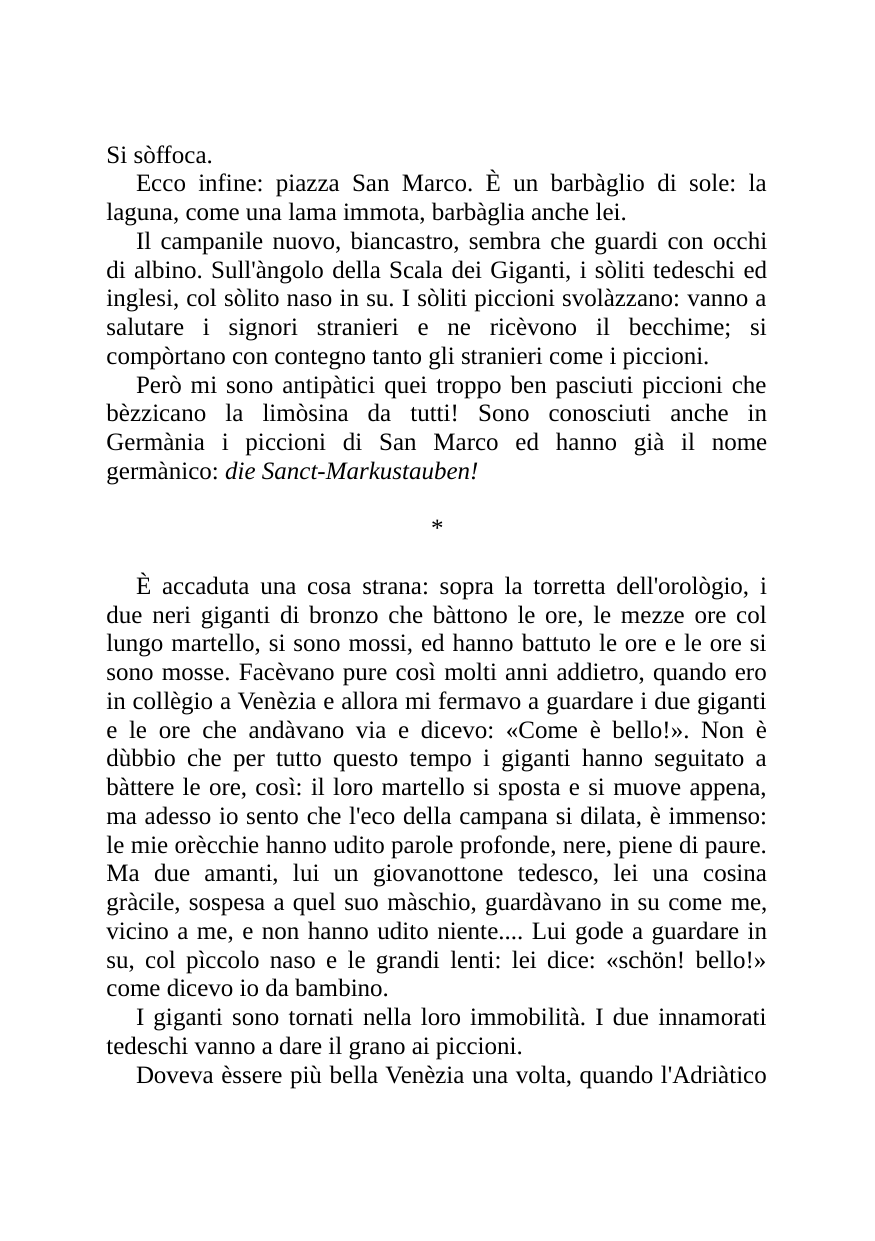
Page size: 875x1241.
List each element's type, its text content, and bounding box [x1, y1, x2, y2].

text I giganti sono tornati nella loro immobilità. I due innamorati tedeschi vanno a dare il grano ai piccioni. [106, 1002, 768, 1060]
text Ecco infine: piazza San Marco. È un barbàglio di sole: la laguna, come una lama immota, barbàglia anche lei. [106, 168, 768, 226]
text Però mi sono antipàtici quei troppo ben pasciuti piccioni che bèzzicano la limòsina da tutti! Sono conosciuti anche in Germània i piccioni di San Marco ed hanno già il nome germànico: die Sanct-Markustauben! [106, 370, 768, 485]
text Il campanile nuovo, biancastro, sembra che guardi con occhi di albino. Sull'àngolo della Scala dei Giganti, i sòliti tedeschi ed inglesi, col sòlito naso in su. I sòliti piccioni svolàzzano: vanno a salutare i signori stranieri e ne ricèvono il becchime; si compòrtano con contegno tanto gli stranieri come i piccioni. [106, 226, 768, 370]
text È accaduta una cosa strana: sopra la torretta dell'orològio, i due neri giganti di bronzo che bàttono le ore, le mezze ore col lungo martello, si sono mossi, ed hanno battuto le ore e le ore si sono mosse. Facèvano pure così molti anni addietro, quando ero in collègio a Venèzia e allora mi fermavo a guardare i due giganti e le ore che andàvano via e dicevo: «Come è bello!». Non è dùbbio che per tutto questo tempo i giganti hanno seguitato a bàttere le ore, così: il loro martello si sposta e si muove appena, ma adesso io sento che l'eco della campana si dilata, è immenso: le mie orècchie hanno udito parole profonde, nere, piene di paure. Ma due amanti, lui un giovanottone tedesco, lei una cosina gràcile, sospesa a quel suo màschio, guardàvano in su come me, vicino a me, e non hanno udito niente.... Lui gode a guardare in su, col pìccolo naso e le grandi lenti: lei dice: «schön! bello!» come dicevo io da bambino. [106, 571, 768, 1002]
text Doveva èssere più bella Venèzia una volta, quando l'Adriàtico [106, 1060, 768, 1088]
text Si sòffoca. [106, 140, 768, 168]
text * [106, 513, 768, 542]
